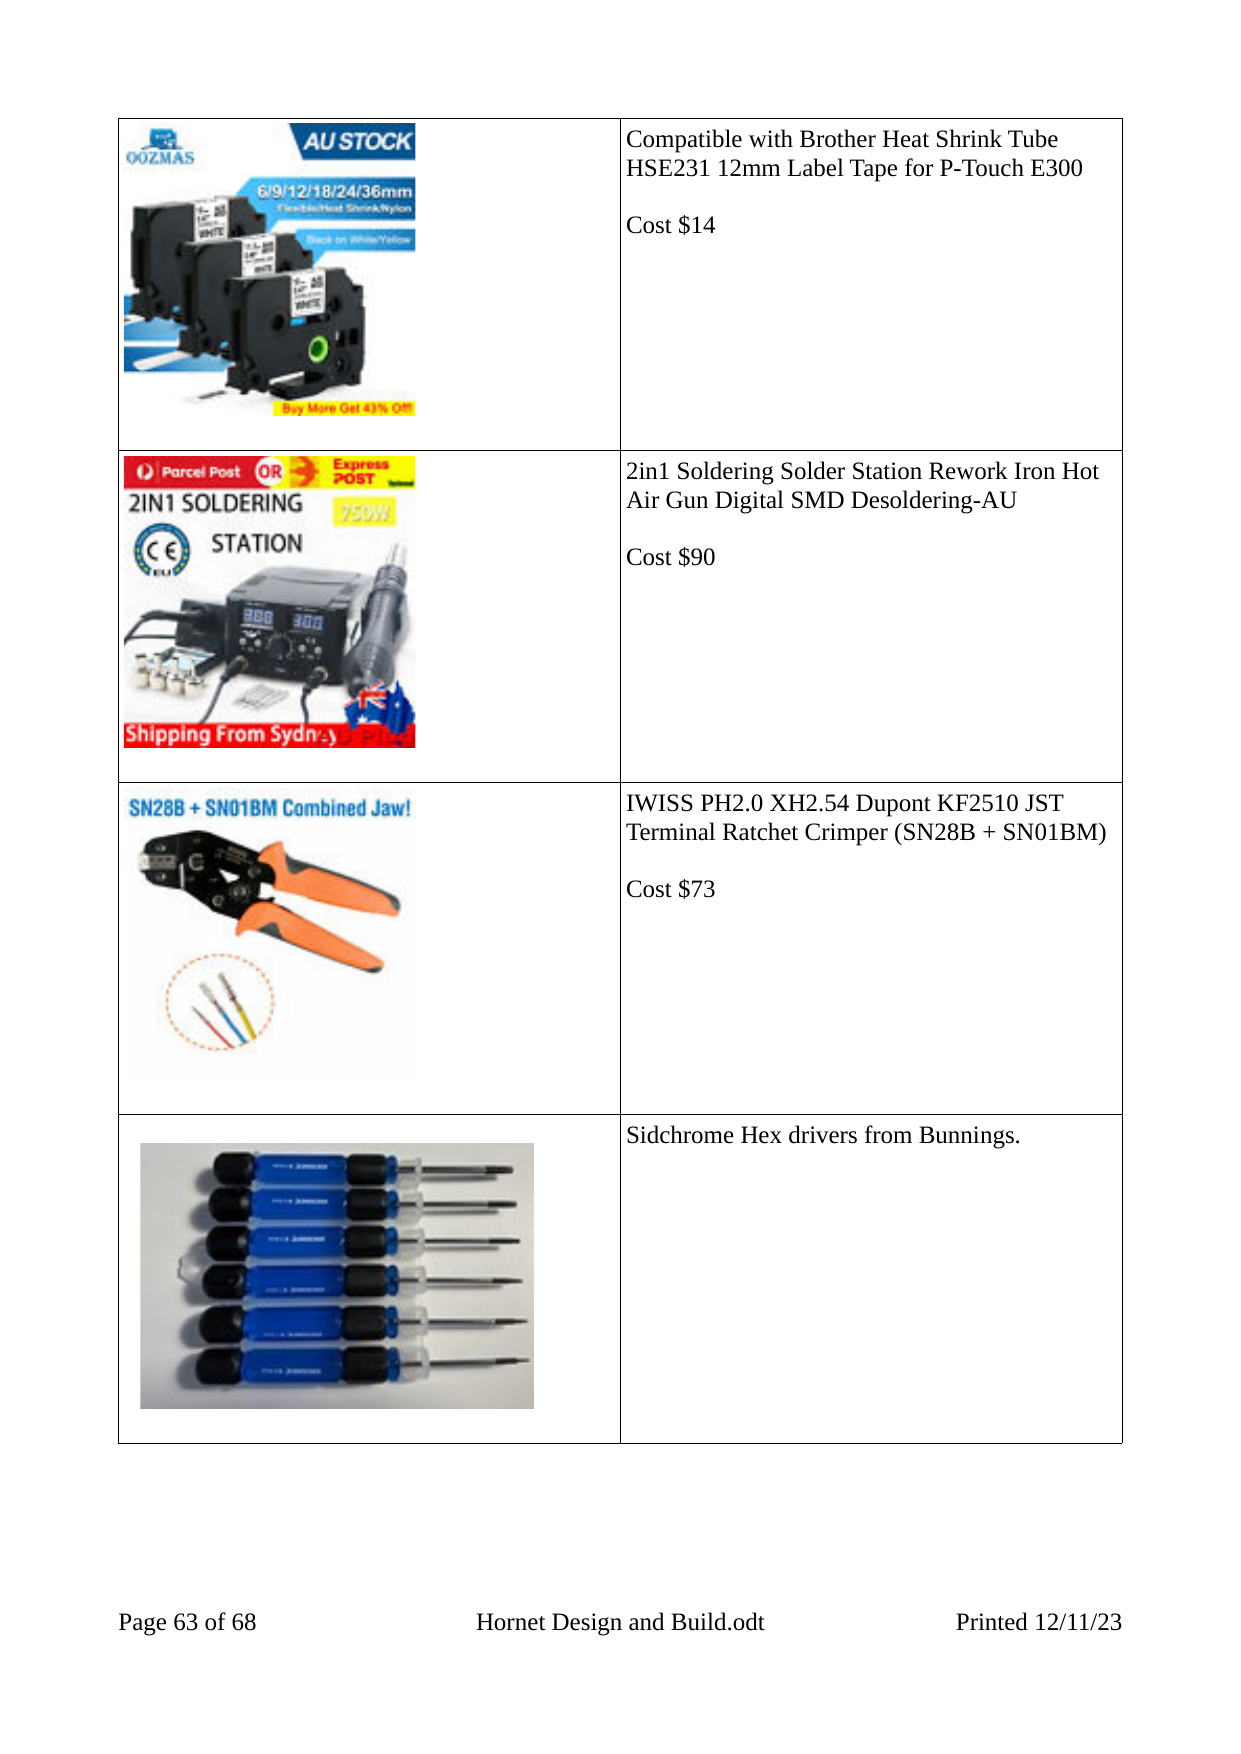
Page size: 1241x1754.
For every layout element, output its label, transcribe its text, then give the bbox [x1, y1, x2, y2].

table_cell [119, 1115, 620, 1443]
picture [140, 1143, 534, 1409]
table_cell [119, 783, 620, 1114]
table_cell Compatible with Brother Heat Shrink Tube HSE231 12mm Label Tape for P-Touch E300 Cost $14 [621, 119, 1122, 450]
table_cell IWISS PH2.0 XH2.54 Dupont KF2510 JST Terminal Ratchet Crimper (SN28B + SN01BM) Cost $73 [621, 783, 1122, 1114]
picture [123, 787, 416, 1080]
table_cell 2in1 Soldering Solder Station Rework Iron Hot Air Gun Digital SMD Desoldering-AU Cost $90 [621, 451, 1122, 782]
picture [123, 456, 416, 748]
table_cell [119, 119, 620, 450]
table_cell [119, 451, 620, 782]
picture [123, 123, 416, 416]
table_cell Sidchrome Hex drivers from Bunnings. [621, 1115, 1122, 1443]
